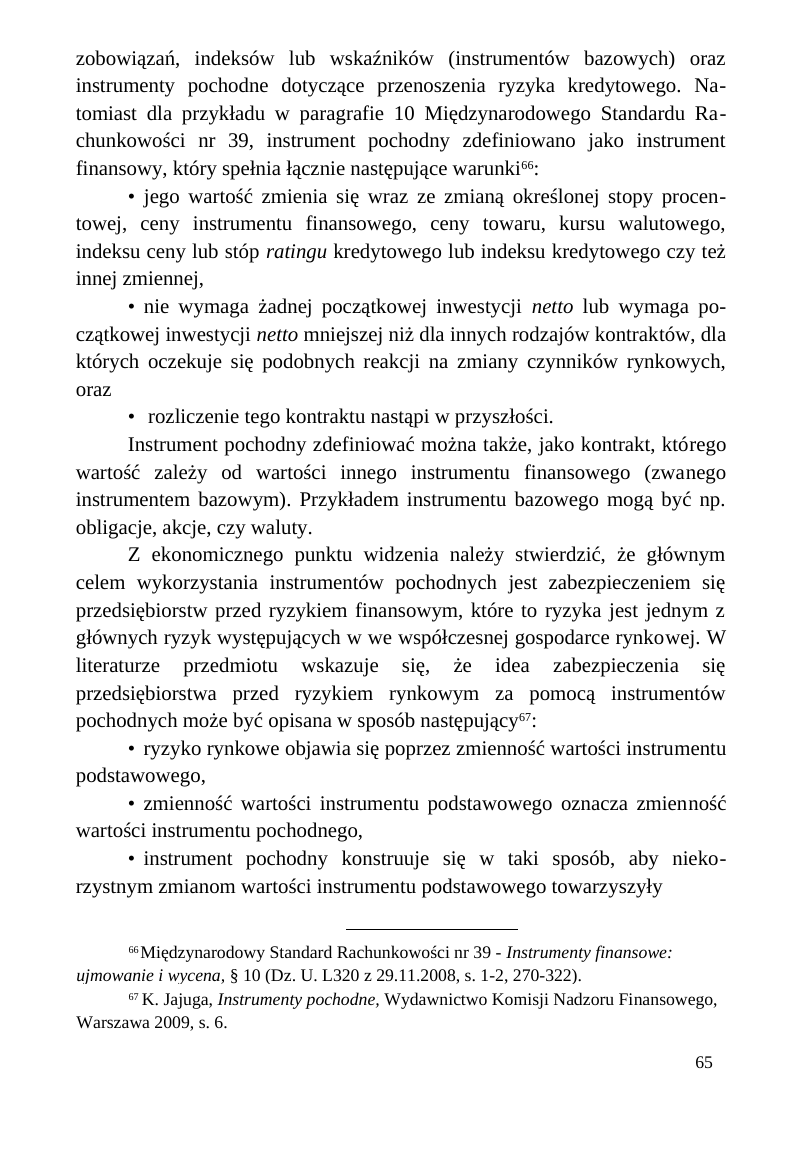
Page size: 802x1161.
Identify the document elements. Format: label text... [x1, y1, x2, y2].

text Instrument pochodny zdefiniować można także, jako kontrakt, któ­rego wartość zależy od wartości innego instrumentu finansowego (zwa­nego instrumentem bazowym). Przykładem instrumentu bazowego mogą być np. obligacje, akcje, czy waluty. [76, 432, 726, 539]
text zobowiązań, indeksów lub wskaźników (instrumentów bazowych) oraz instrumenty pochodne dotyczące przenoszenia ryzyka kredytowego. Na­tomiast dla przykładu w paragrafie 10 Międzynarodowego Standardu Ra­chunkowości nr 39, instrument pochodny zdefiniowano jako instrument finansowy, który spełnia łącznie następujące warunki66: [76, 46, 726, 180]
list jego wartość zmienia się wraz ze zmianą określonej stopy procen­towej, ceny instrumentu finansowego, ceny towaru, kursu walutowego, indeksu ceny lub stóp ratingu kredytowego lub indeksu kredytowego czy też innej zmiennej, [76, 183, 726, 290]
text 65 [695, 1051, 720, 1072]
list ryzyko rynkowe objawia się poprzez zmienność wartości instru­mentu podstawowego, [76, 736, 726, 787]
text Z ekonomicznego punktu widzenia należy stwierdzić, że głównym celem wykorzystania instrumentów pochodnych jest zabezpieczeniem się przedsiębiorstw przed ryzykiem finansowym, które to ryzyka jest jednym z głównych ryzyk występujących w we współczesnej gospodarce rynko­wej. W literaturze przedmiotu wskazuje się, że idea zabezpieczenia się przedsiębiorstwa przed ryzykiem rynkowym za pomocą instrumentów pochodnych może być opisana w sposób następujący67: [76, 542, 726, 732]
list nie wymaga żadnej początkowej inwestycji netto lub wymaga po­czątkowej inwestycji netto mniejszej niż dla innych rodzajów kontrak­tów, dla których oczekuje się podobnych reakcji na zmiany czynników rynkowych, oraz [76, 294, 726, 401]
list rozliczenie tego kontraktu nastąpi w przyszłości. [76, 404, 726, 428]
list instrument pochodny konstruuje się w taki sposób, aby nieko­rzystnym zmianom wartości instrumentu podstawowego towarzyszyły [76, 846, 726, 898]
text 67 K. Jajuga, Instrumenty pochodne, Wydawnictwo Komisji Nadzoru Fi­nansowego, Warszawa 2009, s. 6. [76, 989, 723, 1033]
list zmienność wartości instrumentu podstawowego oznacza zmien­ność wartości instrumentu pochodnego, [76, 791, 726, 842]
text 66 Międzynarodowy Standard Rachunkowości nr 39 - Instrumenty finanso­we: ujmowanie i wycena, § 10 (Dz. U. L320 z 29.11.2008, s. 1-2, 270-322). [76, 941, 723, 984]
